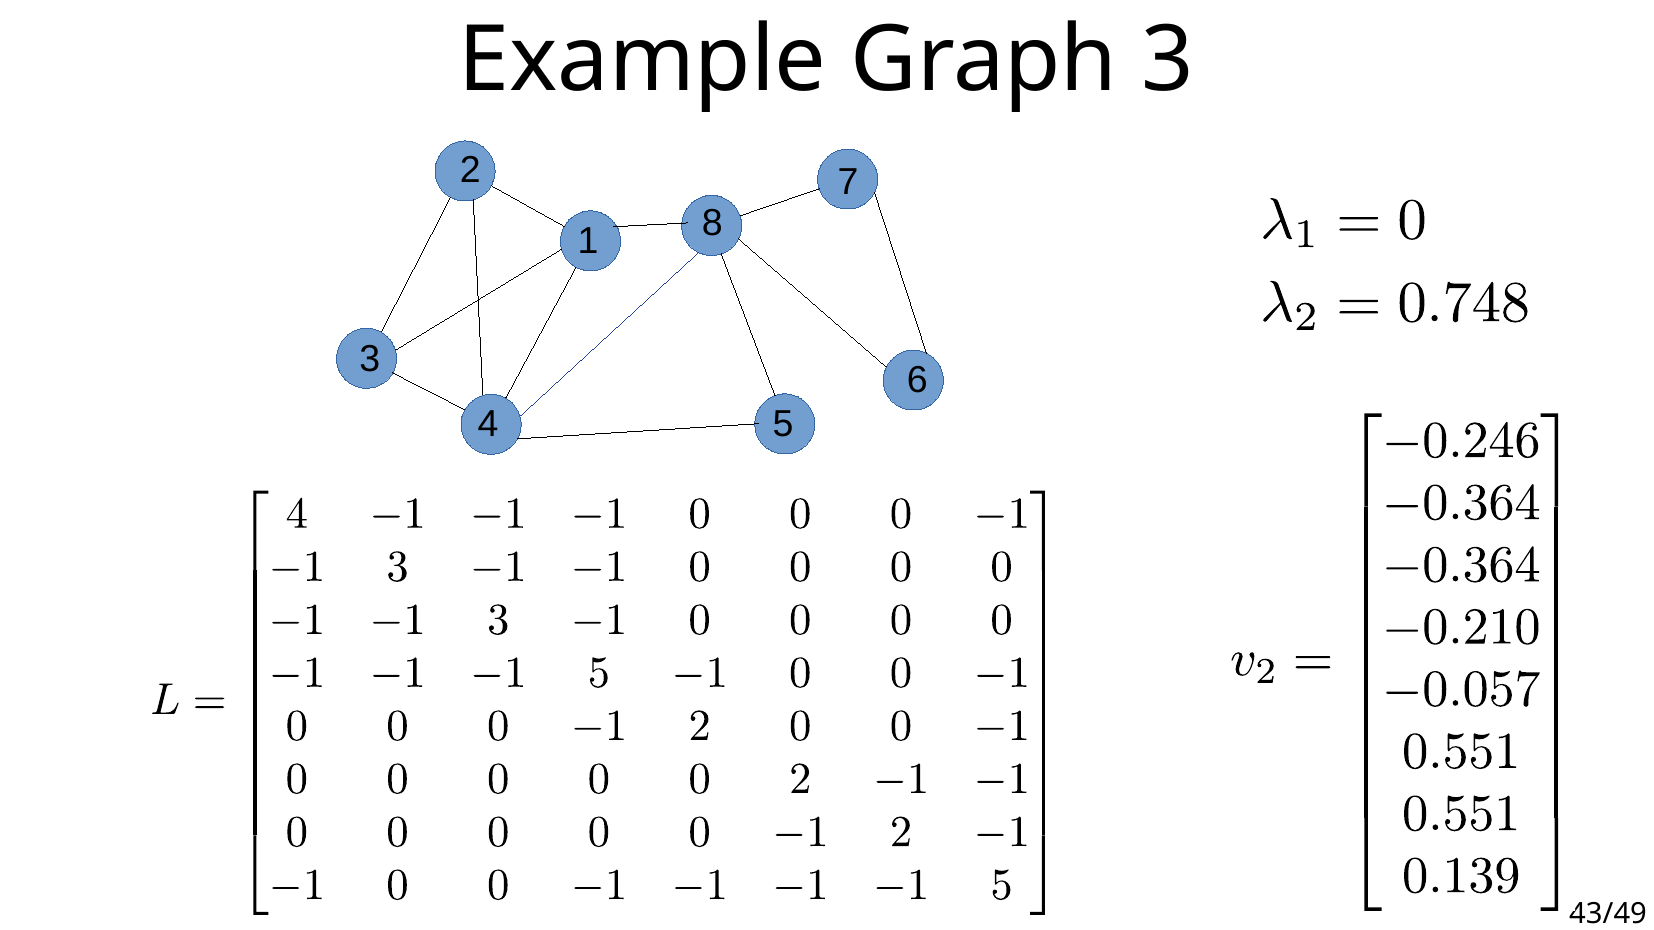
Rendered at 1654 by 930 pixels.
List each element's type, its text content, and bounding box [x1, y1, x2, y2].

text_box 7 [822, 153, 874, 210]
text_box [874, 164, 878, 192]
text_box [150, 490, 1060, 916]
text_box 2 [444, 141, 496, 199]
text_box [1260, 280, 1531, 331]
text_box [435, 149, 444, 193]
text_box [699, 252, 726, 256]
text_box [336, 338, 344, 378]
text_box [1260, 198, 1427, 248]
text_box [832, 149, 863, 153]
text_box [883, 359, 892, 402]
title Example Graph 3 [82, 0, 1571, 120]
text_box [614, 227, 621, 260]
text_box [809, 406, 815, 442]
text_box [1230, 413, 1576, 911]
text_box [754, 424, 758, 438]
text_box 5 [758, 395, 809, 453]
text_box [514, 404, 522, 444]
text_box 4 [462, 395, 514, 453]
text_box [817, 163, 822, 195]
text_box 6 [892, 351, 943, 409]
text_box 3 [344, 330, 395, 388]
text_box [738, 211, 742, 238]
text_box [754, 410, 758, 423]
text_box 1 [563, 212, 614, 270]
text_box [681, 208, 687, 243]
text_box 8 [687, 194, 738, 252]
